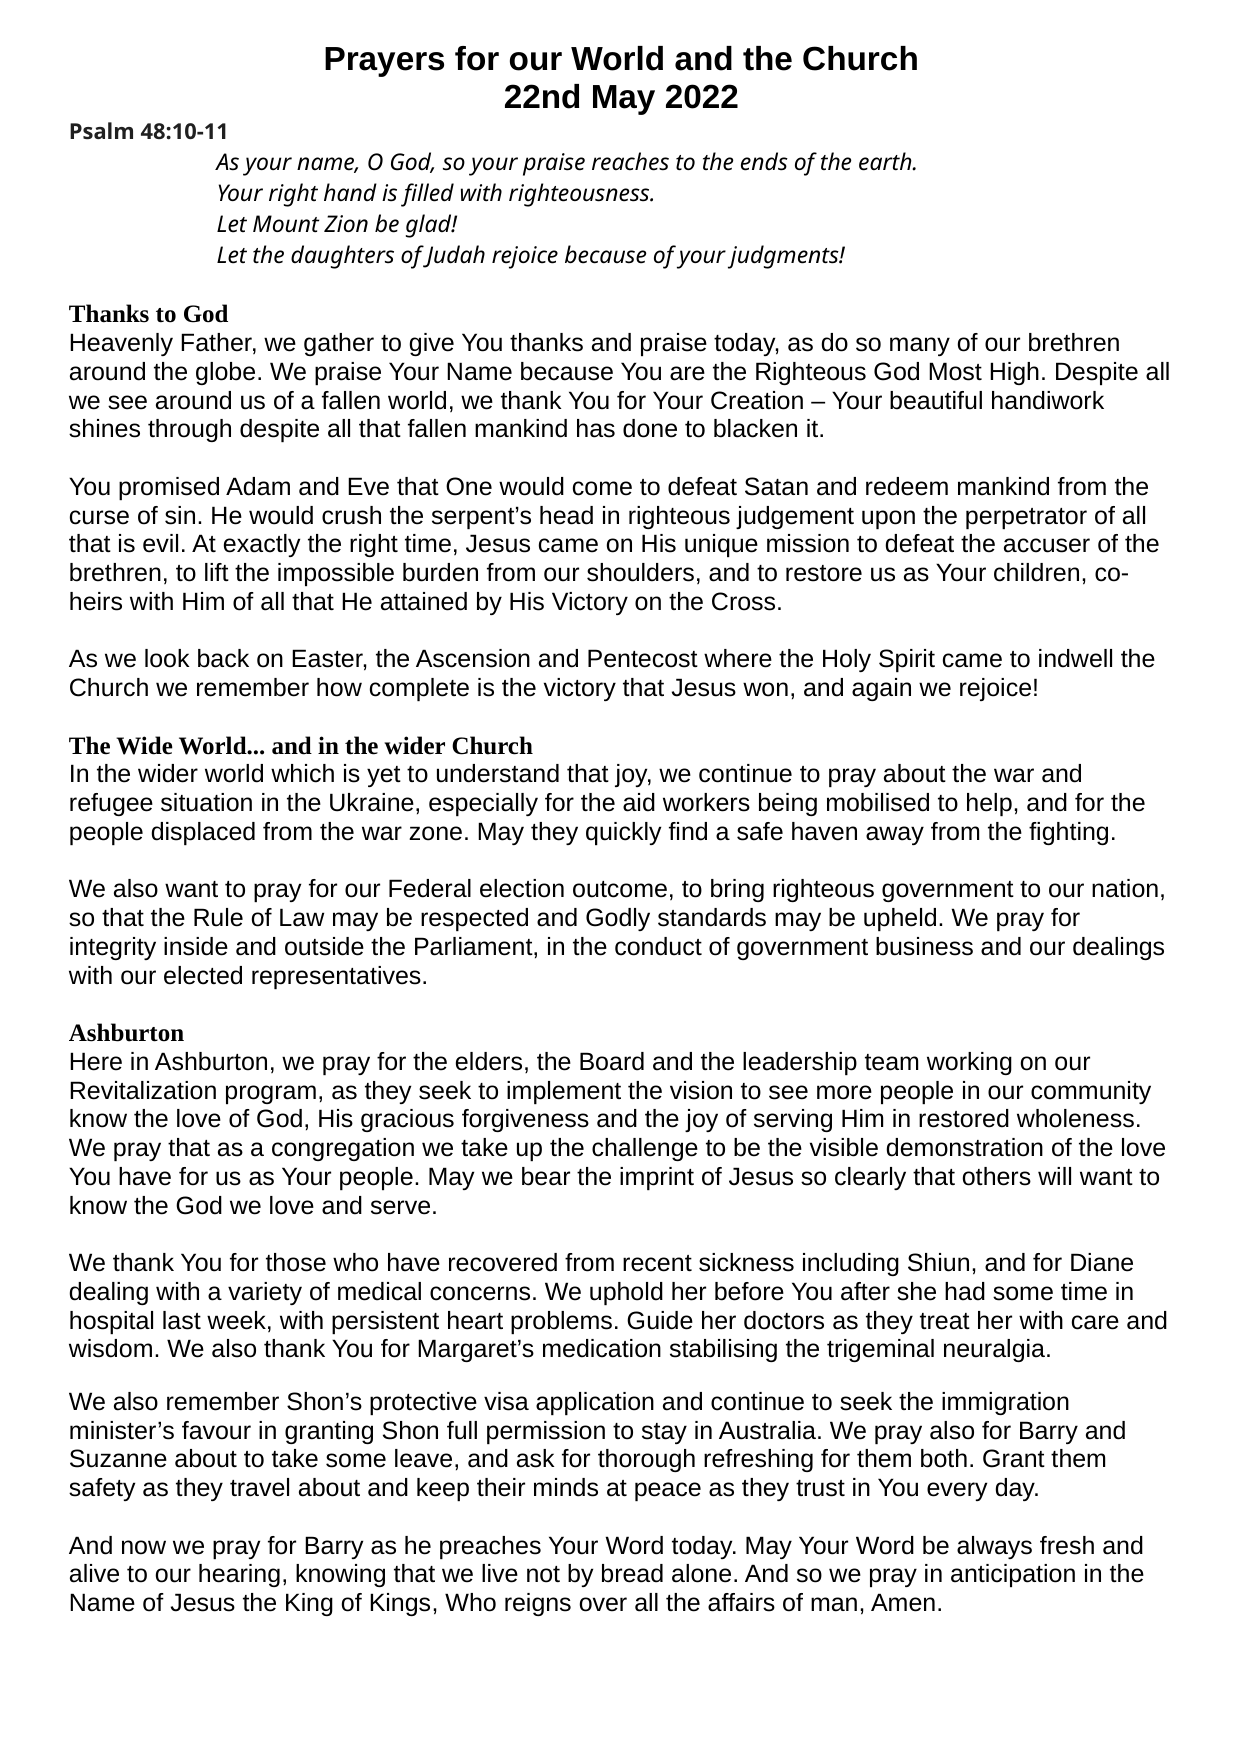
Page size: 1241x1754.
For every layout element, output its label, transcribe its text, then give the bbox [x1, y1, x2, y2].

text As we look back on Easter, the Ascension and Pentecost where the Holy Spirit came to indwell the Church we remember how complete is the victory that Jesus won, and again we rejoice! [69, 644, 1173, 702]
text Thanks to God [69, 299, 1173, 328]
text We thank You for those who have recovered from recent sickness including Shiun, and for Diane dealing with a variety of medical concerns. We uphold her before You after she had some time in hospital last week, with persistent heart problems. Guide her doctors as they treat her with care and wisdom. We also thank You for Margaret’s medication stabilising the trigeminal neuralgia. [69, 1248, 1173, 1363]
text The Wide World... and in the wider Church [69, 731, 1173, 759]
text We also remember Shon’s protective visa application and continue to seek the immigration minister’s favour in granting Shon full permission to stay in Australia. We pray also for Barry and Suzanne about to take some leave, and ask for thorough refreshing for them both. Grant them safety as they travel about and keep their minds at peace as they trust in You every day. [69, 1387, 1173, 1502]
text 22nd May 2022 [69, 77, 1173, 116]
text Prayers for our World and the Church [69, 39, 1173, 77]
text We also want to pray for our Federal election outcome, to bring righteous government to our nation, so that the Rule of Law may be respected and Godly standards may be upheld. We pray for integrity inside and outside the Parliament, in the conduct of government business and our dealings with our elected representatives. [69, 874, 1173, 989]
text And now we pray for Barry as he preaches Your Word today. May Your Word be always fresh and alive to our hearing, knowing that we live not by bread alone. And so we pray in anticipation in the Name of Jesus the King of Kings, Who reigns over all the affairs of man, Amen. [69, 1531, 1173, 1617]
text You promised Adam and Eve that One would come to defeat Satan and redeem mankind from the curse of sin. He would crush the serpent’s head in righteous judgement upon the perpetrator of all that is evil. At exactly the right time, Jesus came on His unique mission to defeat the accuser of the brethren, to lift the impossible burden from our shoulders, and to restore us as Your children, co-heirs with Him of all that He attained by His Victory on the Cross. [69, 472, 1173, 616]
text As your name, O God, so your praise reaches to the ends of the earth. Your right hand is filled with righteousness. Let Mount Zion be glad! Let the daughters of Judah rejoice because of your judgments! [216, 146, 1173, 271]
text In the wider world which is yet to understand that joy, we continue to pray about the war and refugee situation in the Ukraine, especially for the aid workers being mobilised to help, and for the people displaced from the war zone. May they quickly find a safe haven away from the fighting. [69, 759, 1173, 846]
text Heavenly Father, we gather to give You thanks and praise today, as do so many of our brethren around the globe. We praise Your Name because You are the Righteous God Most High. Despite all we see around us of a fallen world, we thank You for Your Creation – Your beautiful handiwork shines through despite all that fallen mankind has done to blacken it. [69, 328, 1173, 443]
text Ashburton [69, 1018, 1173, 1047]
text Psalm 48:10-11 [69, 116, 1173, 146]
text Here in Ashburton, we pray for the elders, the Board and the leadership team working on our Revitalization program, as they seek to implement the vision to see more people in our community know the love of God, His gracious forgiveness and the joy of serving Him in restored wholeness. We pray that as a congregation we take up the challenge to be the visible demonstration of the love You have for us as Your people. May we bear the imprint of Jesus so clearly that others will want to know the God we love and serve. [69, 1047, 1173, 1219]
